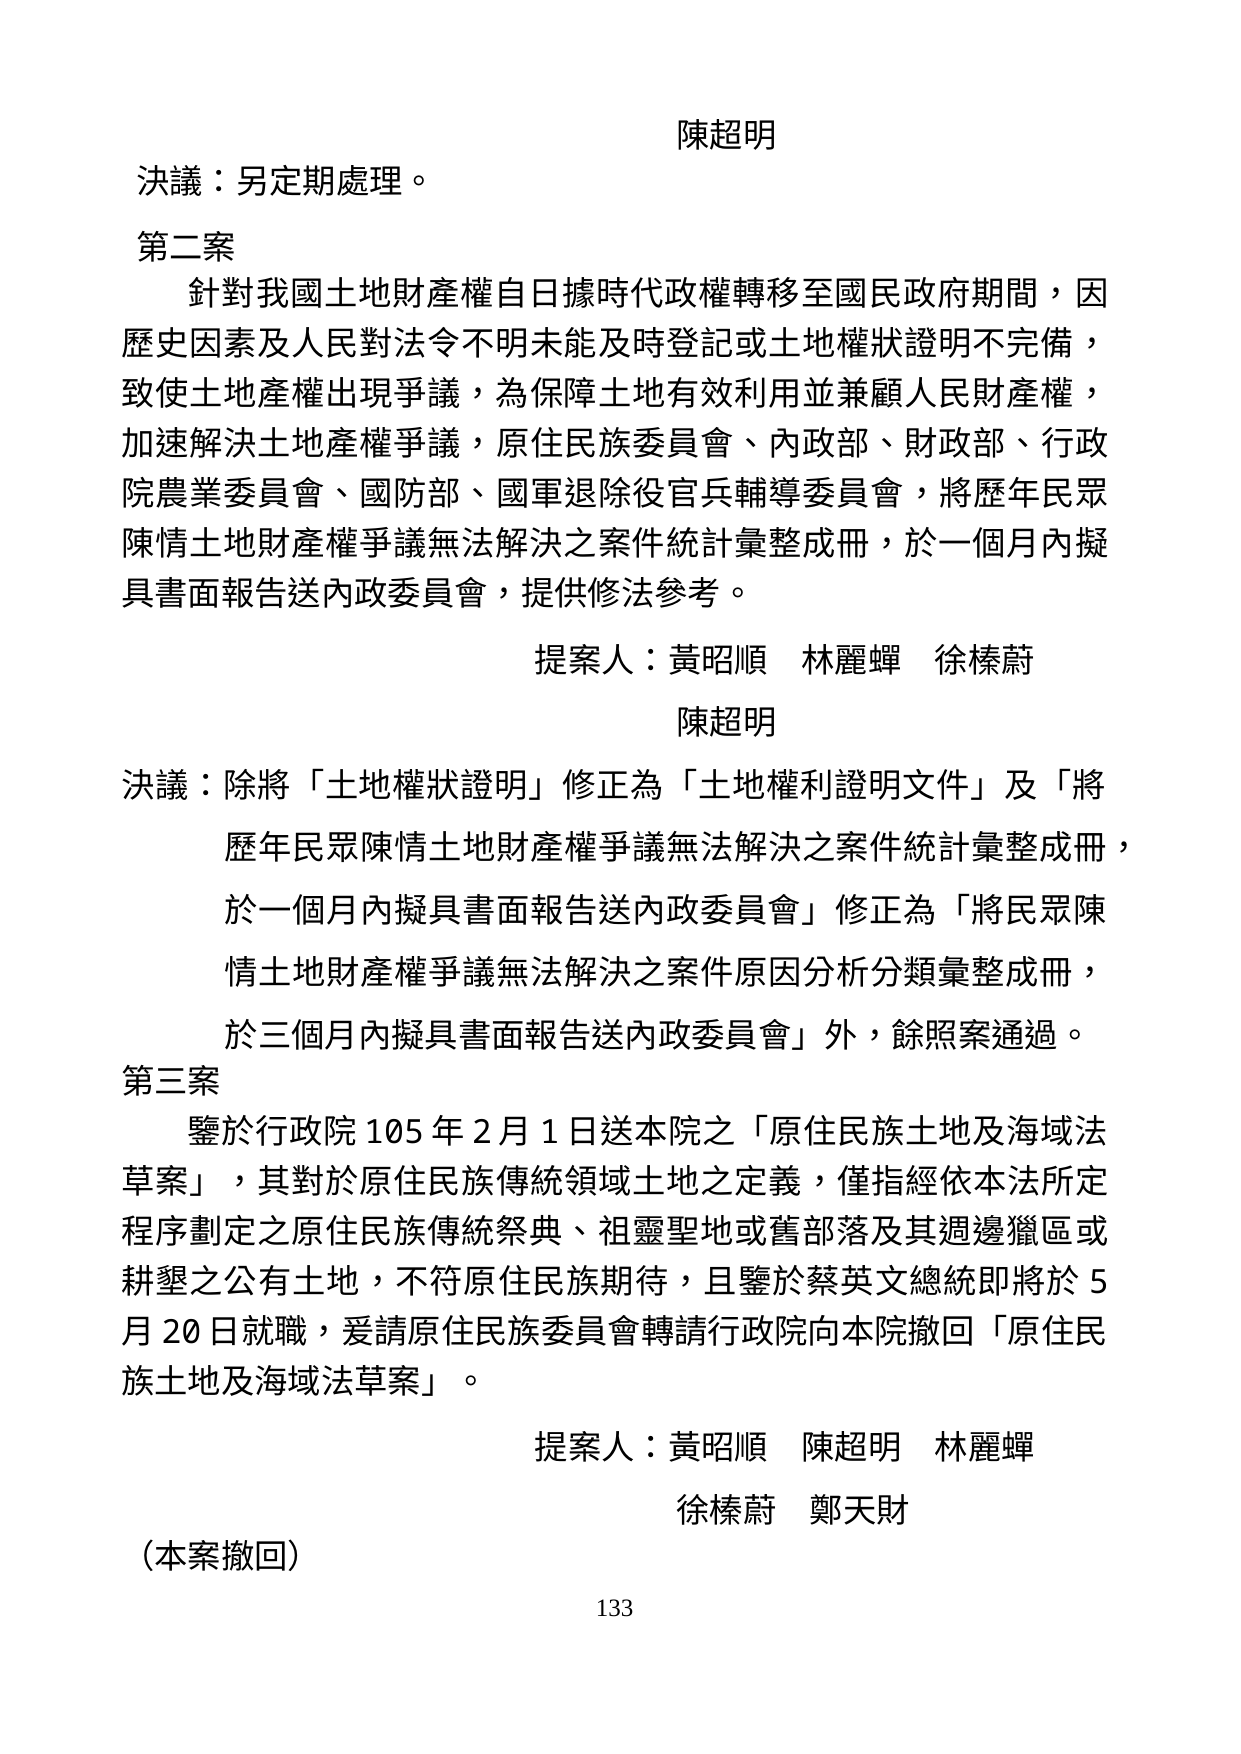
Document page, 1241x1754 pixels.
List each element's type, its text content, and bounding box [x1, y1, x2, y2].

text 決議：另定期處理。 [121, 153, 1109, 203]
text 鑒於行政院105年2月1日送本院之「原住民族土地及海域法草案」，其對於原住民族傳統領域土地之定義，僅指經依本法所定程序劃定之原住民族傳統祭典、祖靈聖地或舊部落及其週邊獵區或耕墾之公有土地，不符原住民族期待，且鑒於蔡英文總統即將於5月20日就職，爰請原住民族委員會轉請行政院向本院撤回「原住民族土地及海域法草案」。 [121, 1103, 1109, 1403]
text 第二案 [136, 203, 1107, 266]
text 提案人：黃昭順 陳超明 林麗蟬 [534, 1403, 1107, 1466]
text 提案人：黃昭順 林麗蟬 徐榛蔚 [534, 616, 1107, 678]
text 陳超明 [676, 678, 1107, 741]
text 針對我國土地財產權自日據時代政權轉移至國民政府期間，因歷史因素及人民對法令不明未能及時登記或土地權狀證明不完備，致使土地產權出現爭議，為保障土地有效利用並兼顧人民財產權，加速解決土地產權爭議，原住民族委員會、內政部、財政部、行政院農業委員會、國防部、國軍退除役官兵輔導委員會，將歷年民眾陳情土地財產權爭議無法解決之案件統計彙整成冊，於一個月內擬具書面報告送內政委員會，提供修法參考。 [121, 266, 1109, 616]
text 第三案 [121, 1053, 1109, 1103]
text 徐榛蔚 鄭天財 [676, 1466, 1107, 1528]
text 決議：除將「土地權狀證明」修正為「土地權利證明文件」及「將歷年民眾陳情土地財產權爭議無法解決之案件統計彙整成冊，於一個月內擬具書面報告送內政委員會」修正為「將民眾陳情土地財產權爭議無法解決之案件原因分析分類彙整成冊，於三個月內擬具書面報告送內政委員會」外，餘照案通過。 [121, 741, 1107, 1053]
text （本案撤回） [121, 1528, 1109, 1578]
text 陳超明 [676, 91, 1107, 153]
